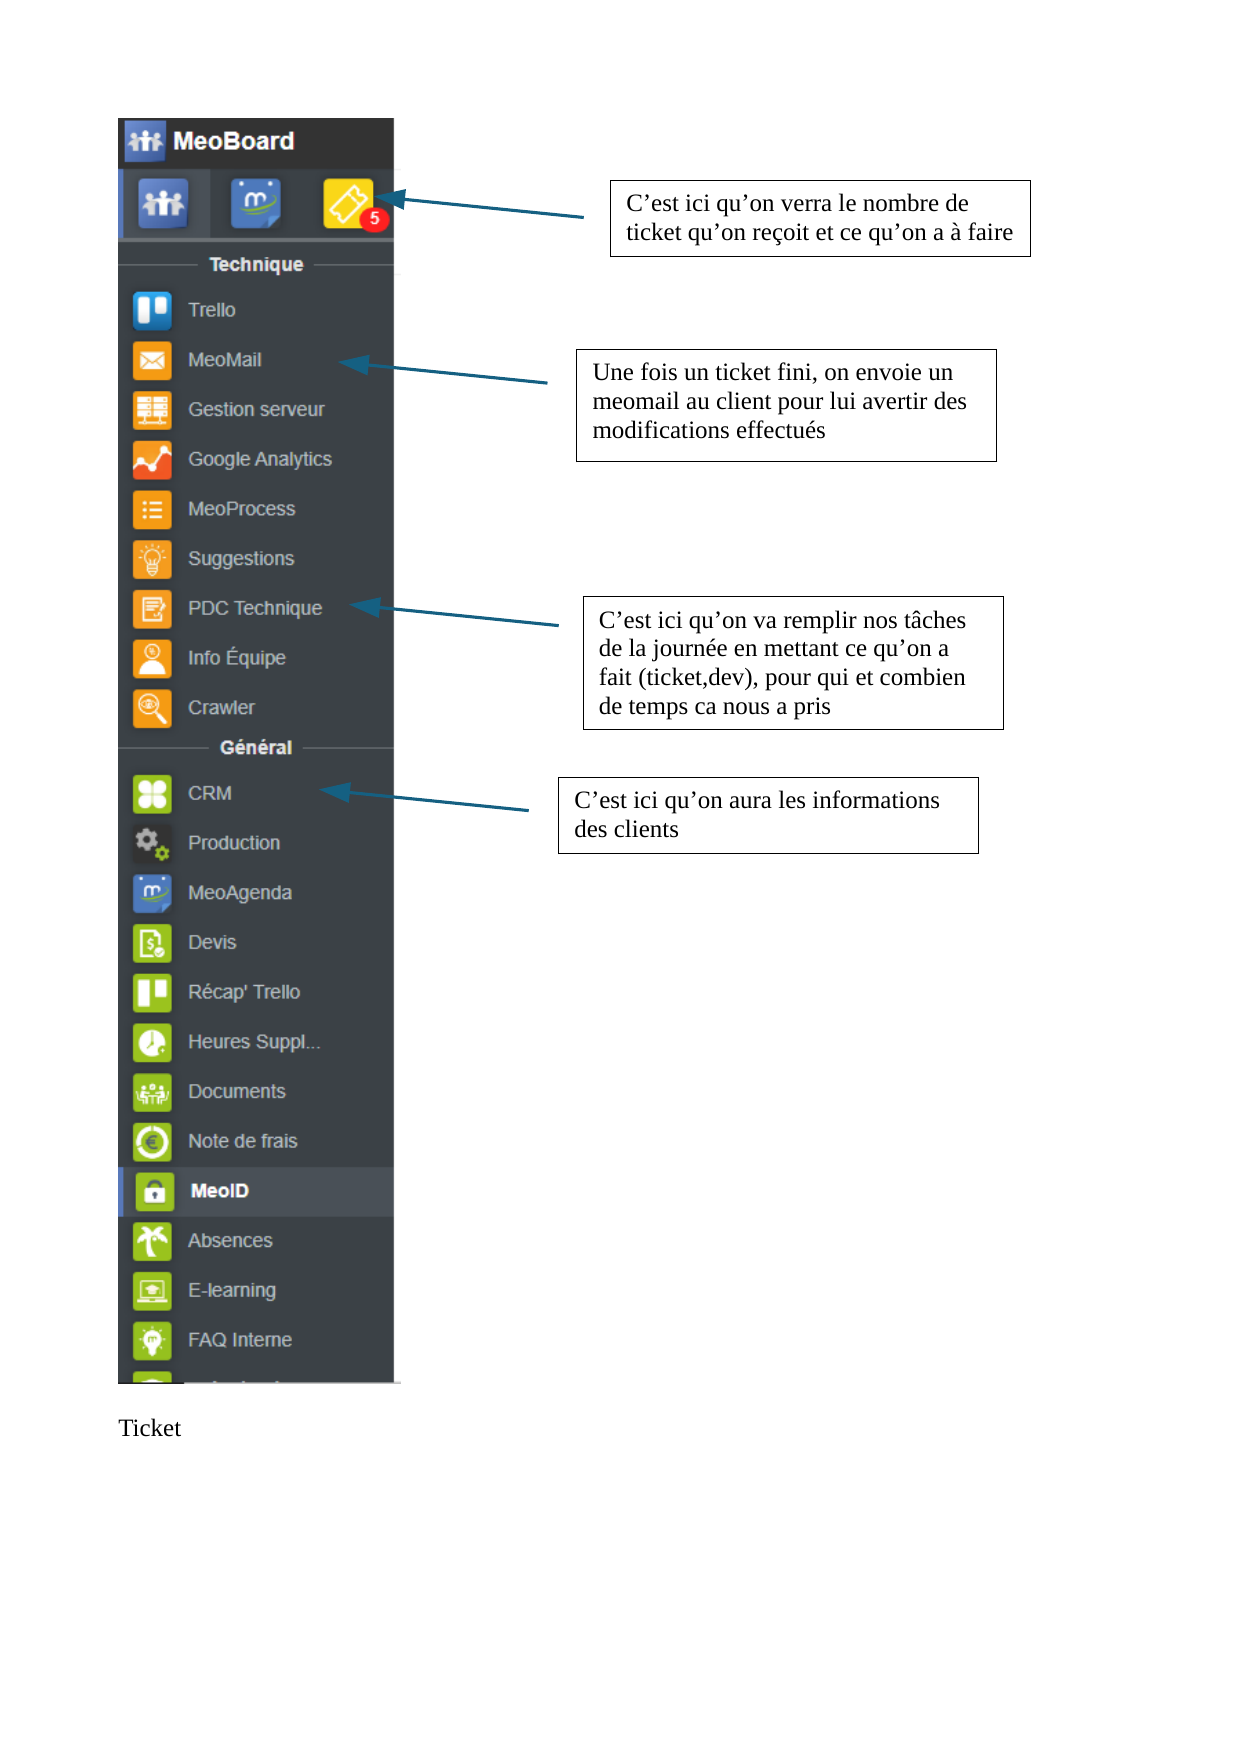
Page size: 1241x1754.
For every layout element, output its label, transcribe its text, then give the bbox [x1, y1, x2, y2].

text C’est ici qu’on aura les informations des clients [574, 785, 963, 843]
text C’est ici qu’on verra le nombre de ticket qu’on reçoit et ce qu’on a à faire [626, 188, 1015, 246]
text Une fois un ticket fini, on envoie un meomail au client pour lui avertir des modifications effectués [592, 357, 981, 443]
text C’est ici qu’on va remplir nos tâches de la journée en mettant ce qu’on a fait (ticket,dev), pour qui et combien de temps ca nous a pris [598, 605, 988, 720]
text Ticket [118, 1413, 1122, 1441]
